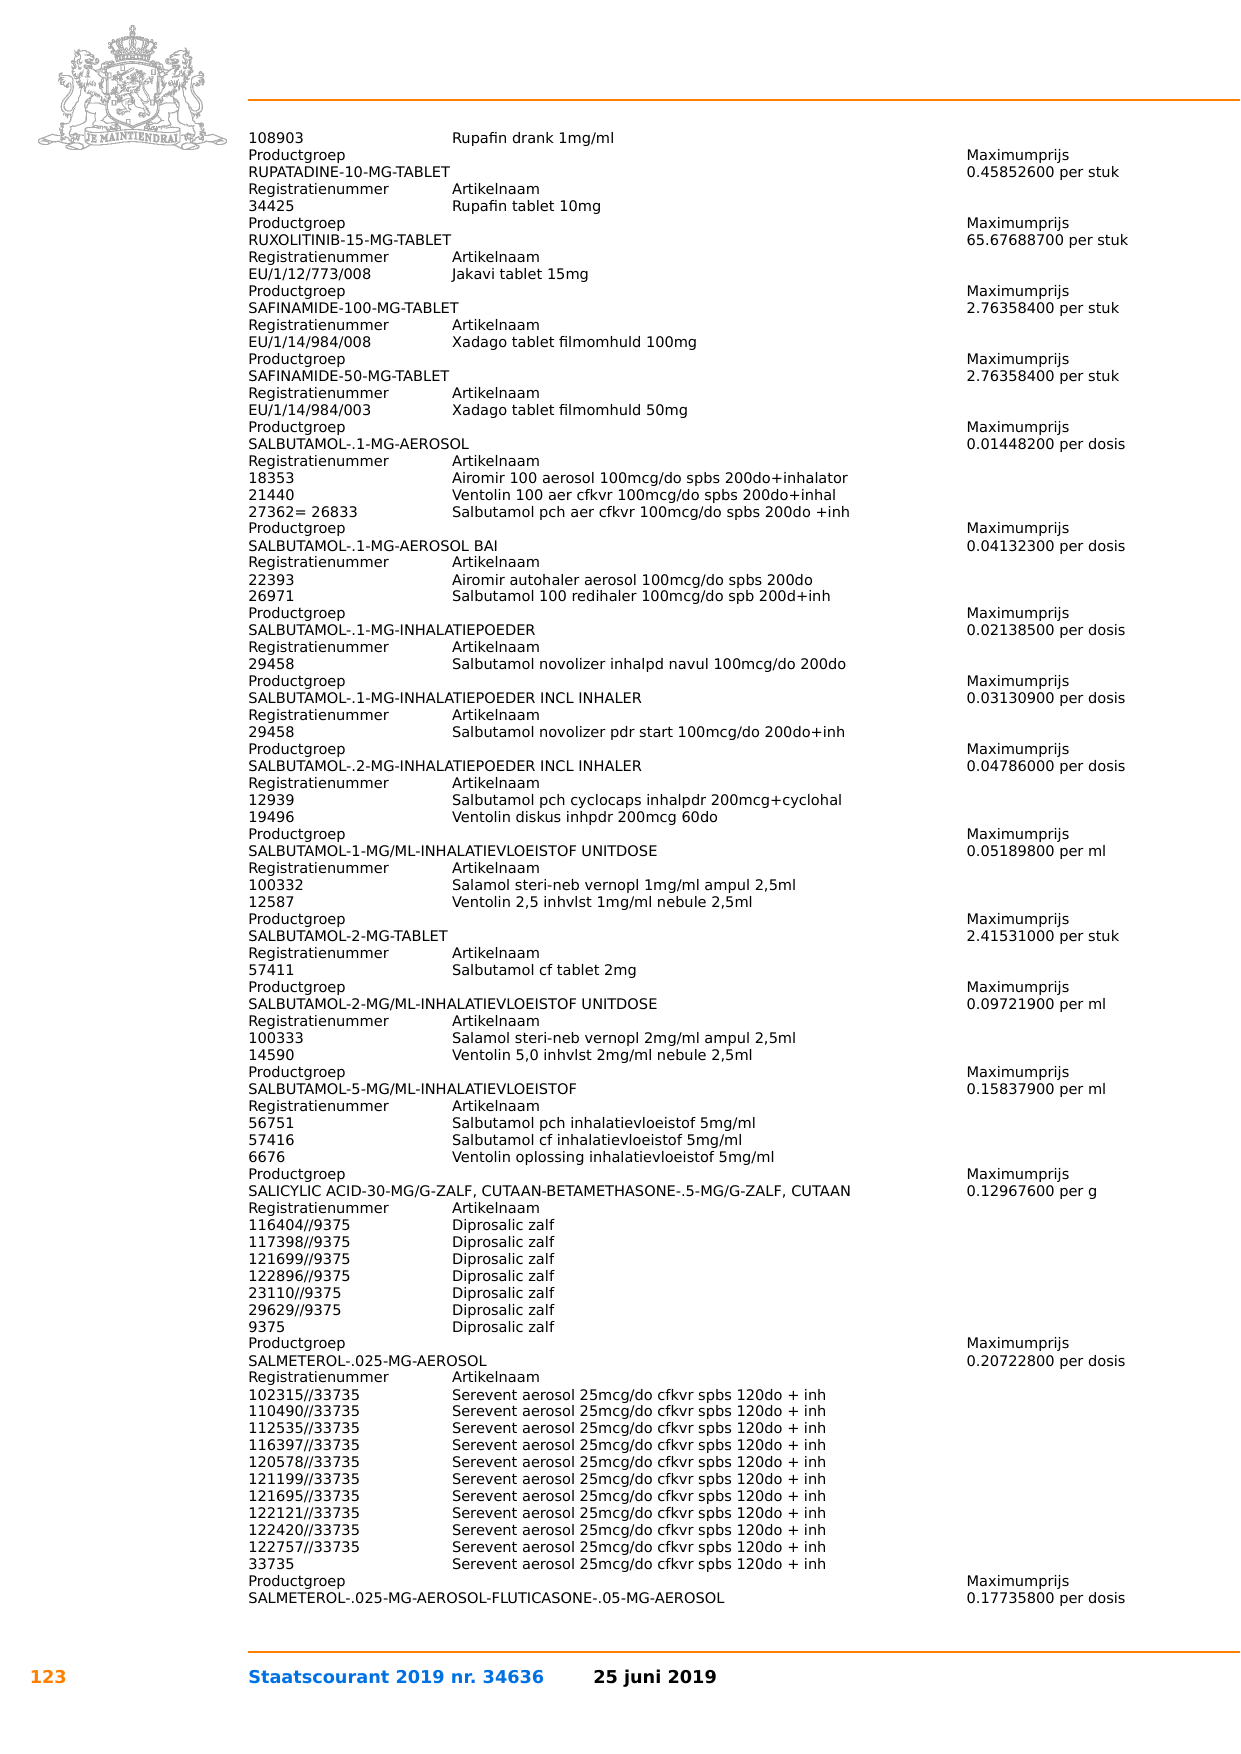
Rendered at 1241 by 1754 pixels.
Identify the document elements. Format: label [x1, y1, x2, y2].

picture [38, 25, 227, 150]
